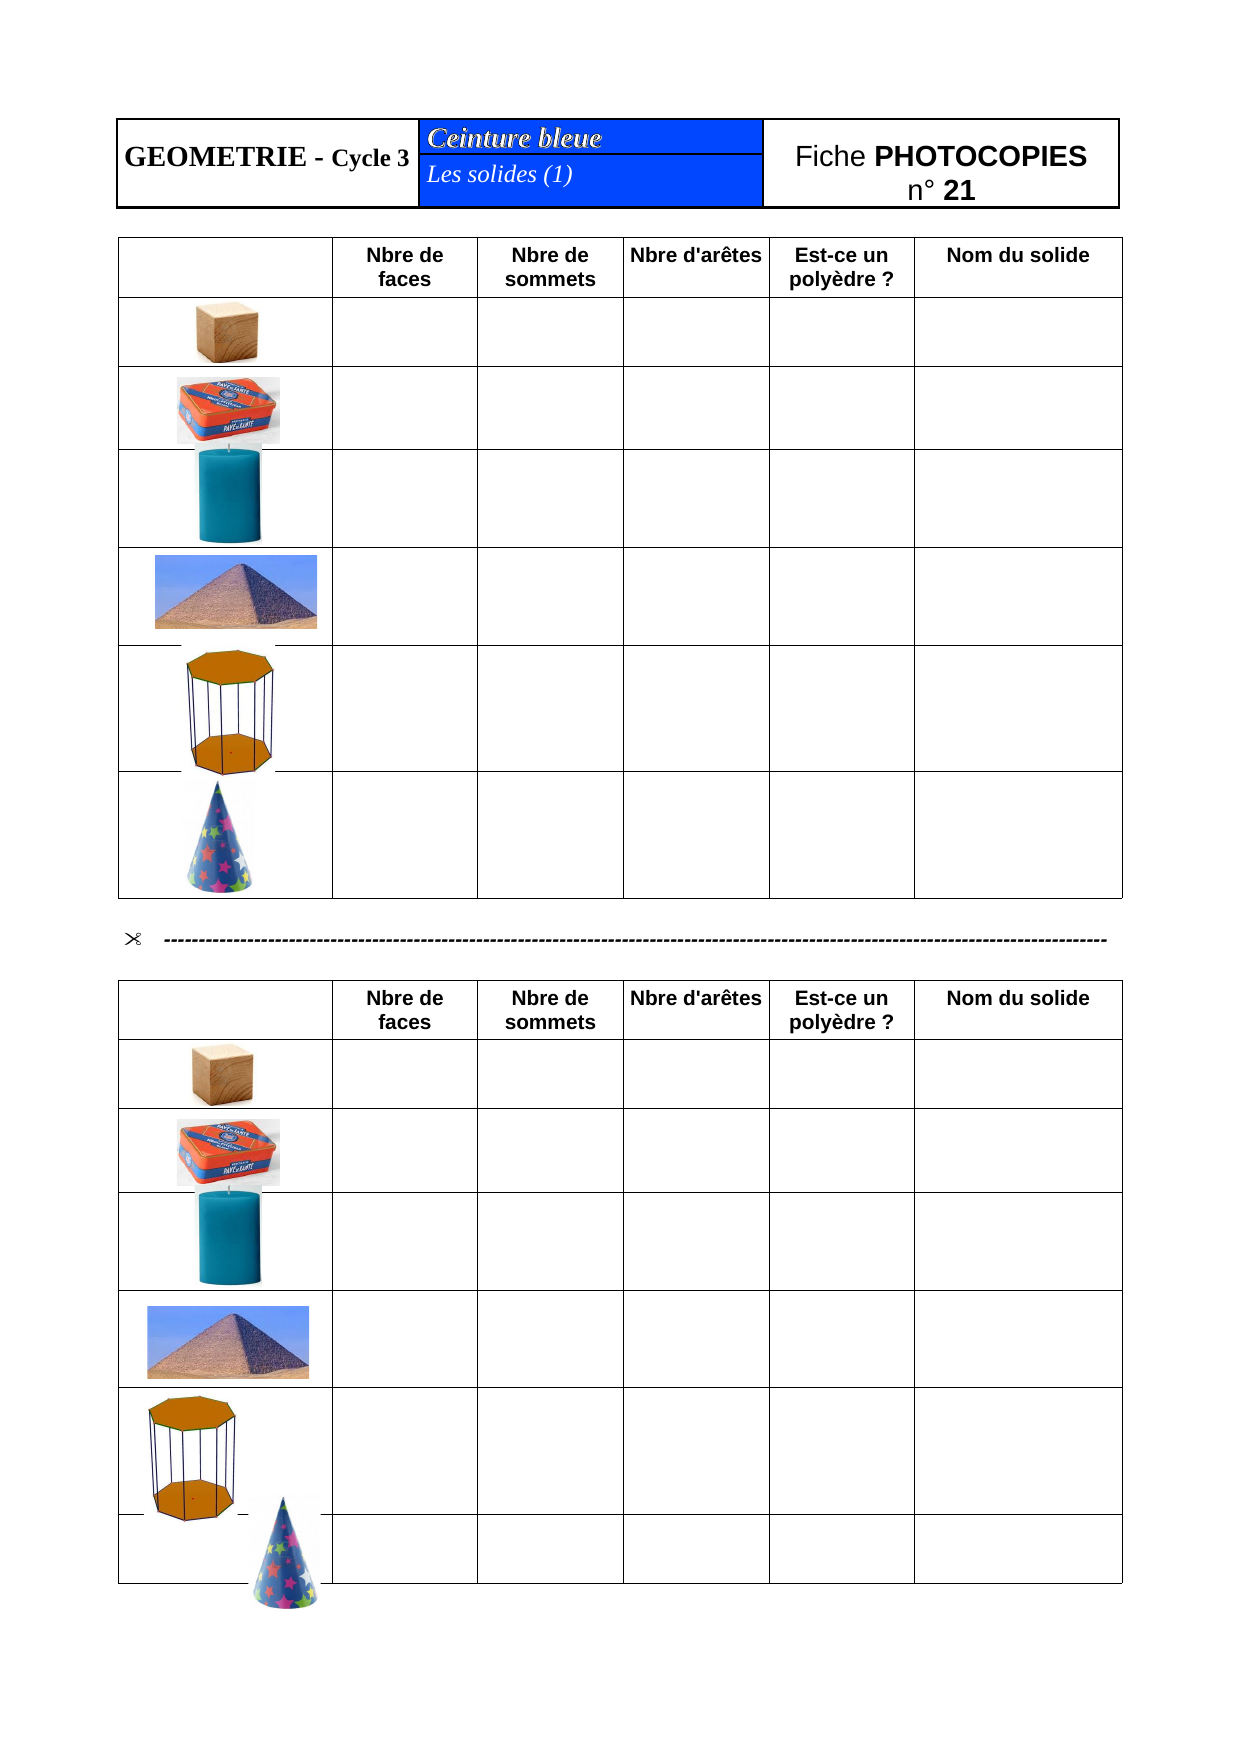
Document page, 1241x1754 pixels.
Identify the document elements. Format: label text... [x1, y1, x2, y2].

table_header Ceinture bleue [420, 120, 762, 153]
table_cell [770, 1388, 914, 1514]
table_cell [770, 298, 914, 366]
table_header Nbre d'arêtes [624, 238, 769, 297]
table_cell [119, 450, 332, 547]
table_header Nom du solide [915, 238, 1122, 297]
table_cell [915, 1291, 1122, 1387]
table_cell [915, 1388, 1122, 1514]
table_cell [333, 1515, 477, 1583]
table_cell [770, 1040, 914, 1108]
table_cell [770, 548, 914, 645]
table_cell [119, 646, 181, 771]
table_cell [478, 1193, 623, 1289]
table_cell [624, 1388, 769, 1514]
table_header GEOMETRIE - Cycle 3 [118, 120, 418, 206]
table_cell [119, 1291, 332, 1387]
table_cell [478, 1109, 623, 1192]
table_cell [624, 646, 769, 771]
table_cell [119, 444, 194, 449]
table_cell [119, 1388, 332, 1514]
table_cell [478, 772, 623, 898]
table_cell [119, 367, 332, 443]
table_cell [119, 893, 332, 898]
picture [155, 555, 318, 629]
table_cell [333, 646, 477, 771]
table_cell [915, 367, 1122, 449]
table_cell [915, 1515, 1122, 1583]
table_cell [478, 548, 623, 645]
table_cell [624, 1291, 769, 1387]
table_cell [624, 1109, 769, 1192]
table_cell [770, 646, 914, 771]
table_cell [915, 772, 1122, 898]
table_cell [333, 367, 477, 449]
table_cell [478, 1291, 623, 1387]
picture [181, 645, 276, 893]
picture [143, 1391, 238, 1525]
table_cell [624, 450, 769, 547]
table_cell [915, 548, 1122, 645]
table_header Nbre de sommets [478, 238, 623, 297]
table_cell [770, 772, 914, 898]
table_cell [915, 298, 1122, 366]
table_header Nbre de sommets [478, 981, 623, 1039]
table_header Nbre de faces [333, 981, 477, 1039]
table_cell [119, 298, 332, 366]
table_cell [770, 1515, 914, 1583]
table_cell [915, 450, 1122, 547]
table_header [119, 238, 332, 297]
table_header Est-ce un polyèdre ? [770, 981, 914, 1039]
table_cell [119, 772, 182, 892]
table_cell [478, 1515, 623, 1583]
table_header Nbre d'arêtes [624, 981, 769, 1039]
table_cell [915, 646, 1122, 771]
table_cell [478, 450, 623, 547]
table_cell [624, 367, 769, 449]
table_cell [624, 1040, 769, 1108]
table_cell [333, 1388, 477, 1514]
table_cell [333, 548, 477, 645]
table_cell [333, 1193, 477, 1289]
table_cell [770, 1291, 914, 1387]
picture [147, 1306, 310, 1379]
table_cell [119, 548, 332, 628]
picture [248, 1494, 321, 1609]
picture [194, 300, 263, 363]
table_cell [624, 1193, 769, 1289]
picture [189, 1042, 258, 1106]
table_cell [624, 1515, 769, 1583]
table_cell [478, 1388, 623, 1514]
table_cell [915, 1193, 1122, 1289]
picture [176, 1119, 280, 1288]
table_cell [624, 298, 769, 366]
table_cell [770, 450, 914, 547]
table_header Est-ce un polyèdre ? [770, 238, 914, 297]
table_cell [624, 548, 769, 645]
table_header Nbre de faces [333, 238, 477, 297]
table_cell [321, 1515, 332, 1583]
table_cell [119, 1193, 332, 1289]
table_cell Les solides (1) [420, 155, 762, 206]
table_cell [915, 1040, 1122, 1108]
table_header [119, 981, 332, 1039]
picture [176, 377, 280, 545]
list ---------------------------------------------------------------------------------------------------------------------------------------- [123, 927, 1122, 951]
table_cell [770, 367, 914, 449]
table_cell [333, 450, 477, 547]
table_cell [478, 1040, 623, 1108]
table_cell [333, 1291, 477, 1387]
table_cell [624, 772, 769, 898]
table_cell [119, 1515, 248, 1583]
table_cell [770, 1109, 914, 1192]
table_cell [256, 772, 332, 892]
table_header Fiche PHOTOCOPIES n° 21 [764, 120, 1118, 206]
table_cell [119, 1109, 332, 1192]
table_cell [333, 298, 477, 366]
table_header Nom du solide [915, 981, 1122, 1039]
table_cell [333, 1040, 477, 1108]
table_cell [119, 629, 332, 645]
table_cell [333, 1109, 477, 1192]
table_cell [119, 1043, 332, 1108]
table_cell [262, 444, 332, 449]
table_cell [276, 646, 332, 771]
table_cell [478, 298, 623, 366]
table_cell [915, 1109, 1122, 1192]
table_cell [770, 1193, 914, 1289]
table_cell [478, 367, 623, 449]
table_cell [478, 646, 623, 771]
table_cell [333, 772, 477, 898]
